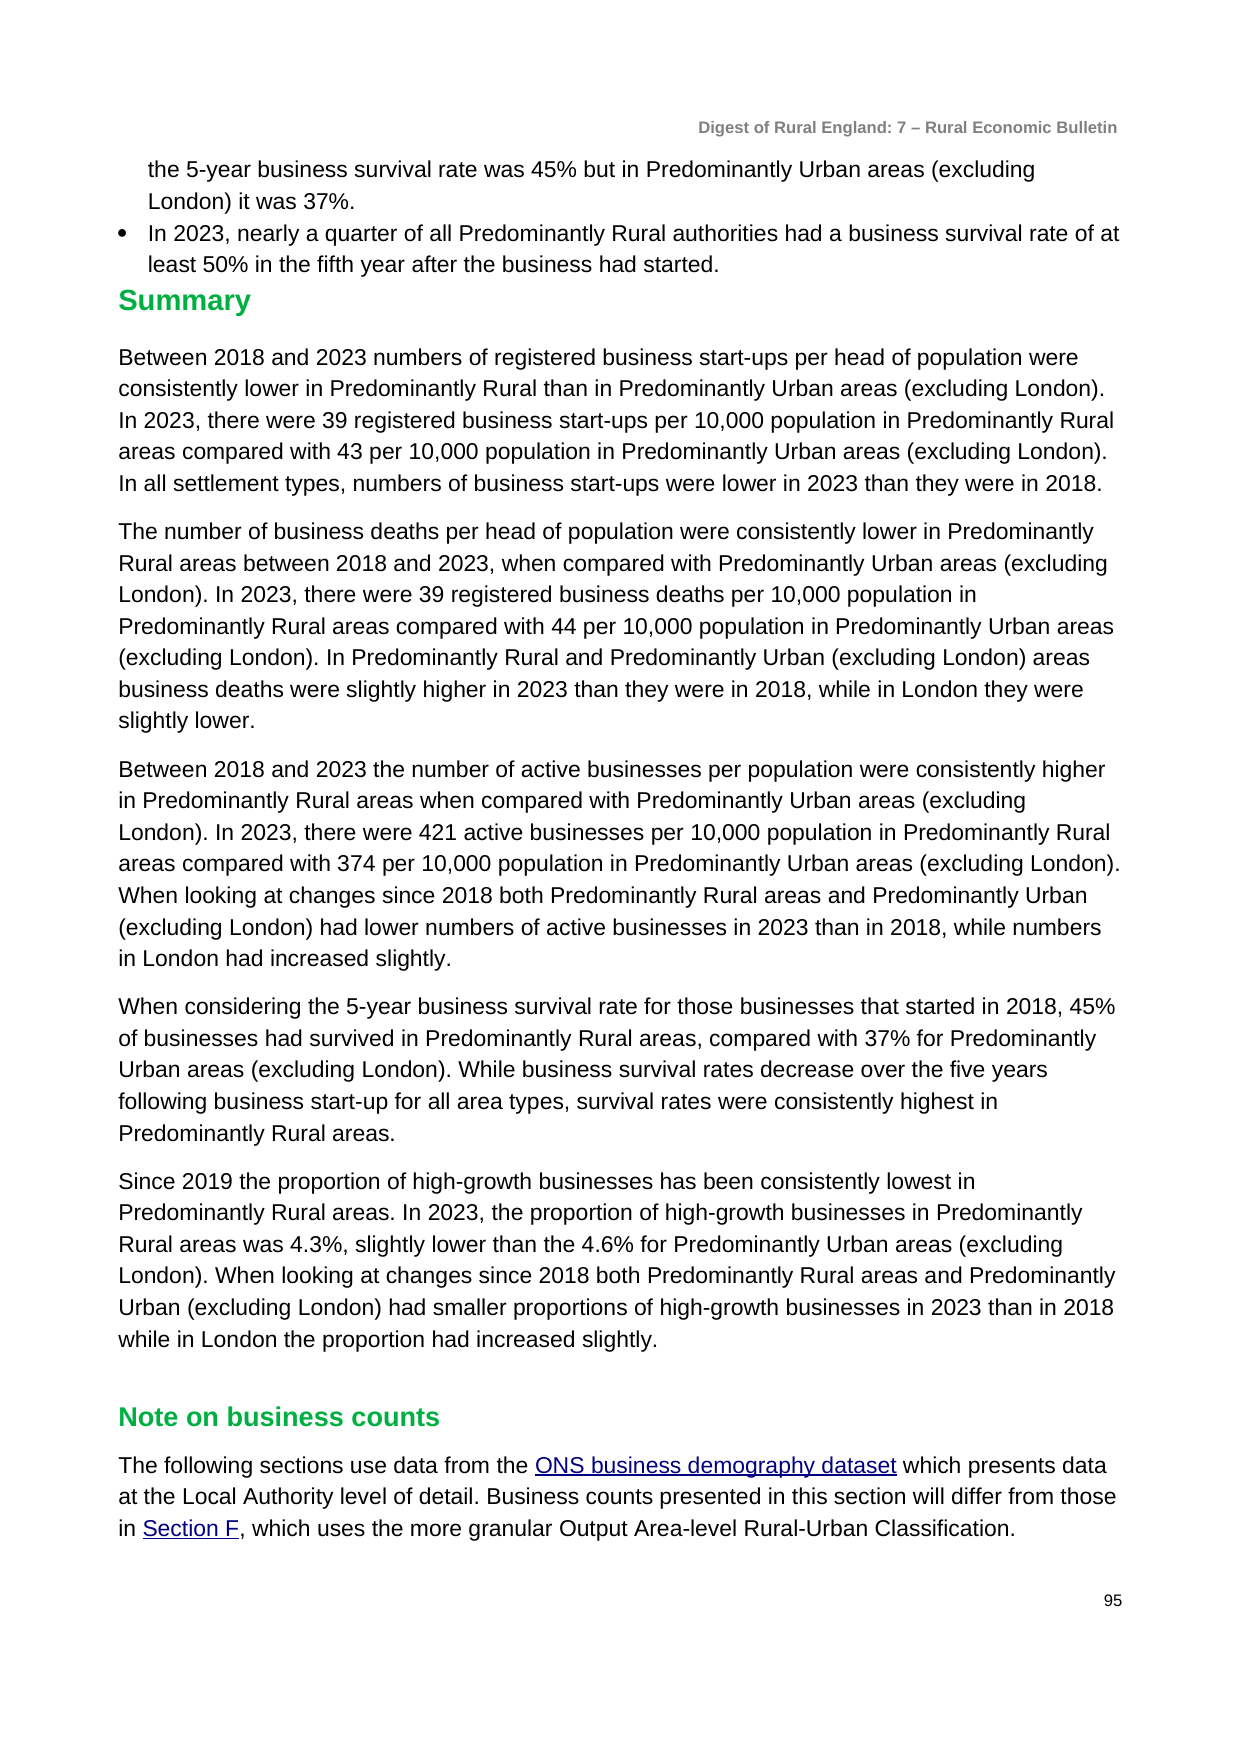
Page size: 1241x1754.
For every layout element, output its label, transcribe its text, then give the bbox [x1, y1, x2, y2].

list the 5-year business survival rate was 45% but in Predominantly Urban areas (excluding London) it was 37%. [118, 156, 1122, 214]
subtitle Summary [118, 283, 1122, 316]
text When considering the 5-year business survival rate for those businesses that started in 2018, 45% of businesses had survived in Predominantly Rural areas, compared with 37% for Predominantly Urban areas (excluding London). While business survival rates decrease over the five years following business start-up for all area types, survival rates were consistently highest in Predominantly Rural areas. [118, 993, 1122, 1146]
text The following sections use data from the ONS business demography dataset which presents data at the Local Authority level of detail. Business counts presented in this section will differ from those in Section F, which uses the more granular Output Area-level Rural-Urban Classification. [118, 1452, 1122, 1541]
text Between 2018 and 2023 the number of active businesses per population were consistently higher in Predominantly Rural areas when compared with Predominantly Urban areas (excluding London). In 2023, there were 421 active businesses per 10,000 population in Predominantly Rural areas compared with 374 per 10,000 population in Predominantly Urban areas (excluding London). When looking at changes since 2018 both Predominantly Rural areas and Predominantly Urban (excluding London) had lower numbers of active businesses in 2023 than in 2018, while numbers in London had increased slightly. [118, 756, 1122, 971]
list In 2023, nearly a quarter of all Predominantly Rural authorities had a business survival rate of at least 50% in the fifth year after the business had started. [118, 219, 1122, 277]
subtitle Note on business counts [118, 1401, 1122, 1433]
text Since 2019 the proportion of high-growth businesses has been consistently lowest in Predominantly Rural areas. In 2023, the proportion of high-growth businesses in Predominantly Rural areas was 4.3%, slightly lower than the 4.6% for Predominantly Urban areas (excluding London). When looking at changes since 2018 both Predominantly Rural areas and Predominantly Urban (excluding London) had smaller proportions of high-growth businesses in 2023 than in 2018 while in London the proportion had increased slightly. [118, 1168, 1122, 1352]
text Between 2018 and 2023 numbers of registered business start-ups per head of population were consistently lower in Predominantly Rural than in Predominantly Urban areas (excluding London). In 2023, there were 39 registered business start-ups per 10,000 population in Predominantly Rural areas compared with 43 per 10,000 population in Predominantly Urban areas (excluding London). In all settlement types, numbers of business start-ups were lower in 2023 than they were in 2018. [118, 343, 1122, 496]
text The number of business deaths per head of population were consistently lower in Predominantly Rural areas between 2018 and 2023, when compared with Predominantly Urban areas (excluding London). In 2023, there were 39 registered business deaths per 10,000 population in Predominantly Rural areas compared with 44 per 10,000 population in Predominantly Urban areas (excluding London). In Predominantly Rural and Predominantly Urban (excluding London) areas business deaths were slightly higher in 2023 than they were in 2018, while in London they were slightly lower. [118, 518, 1122, 734]
